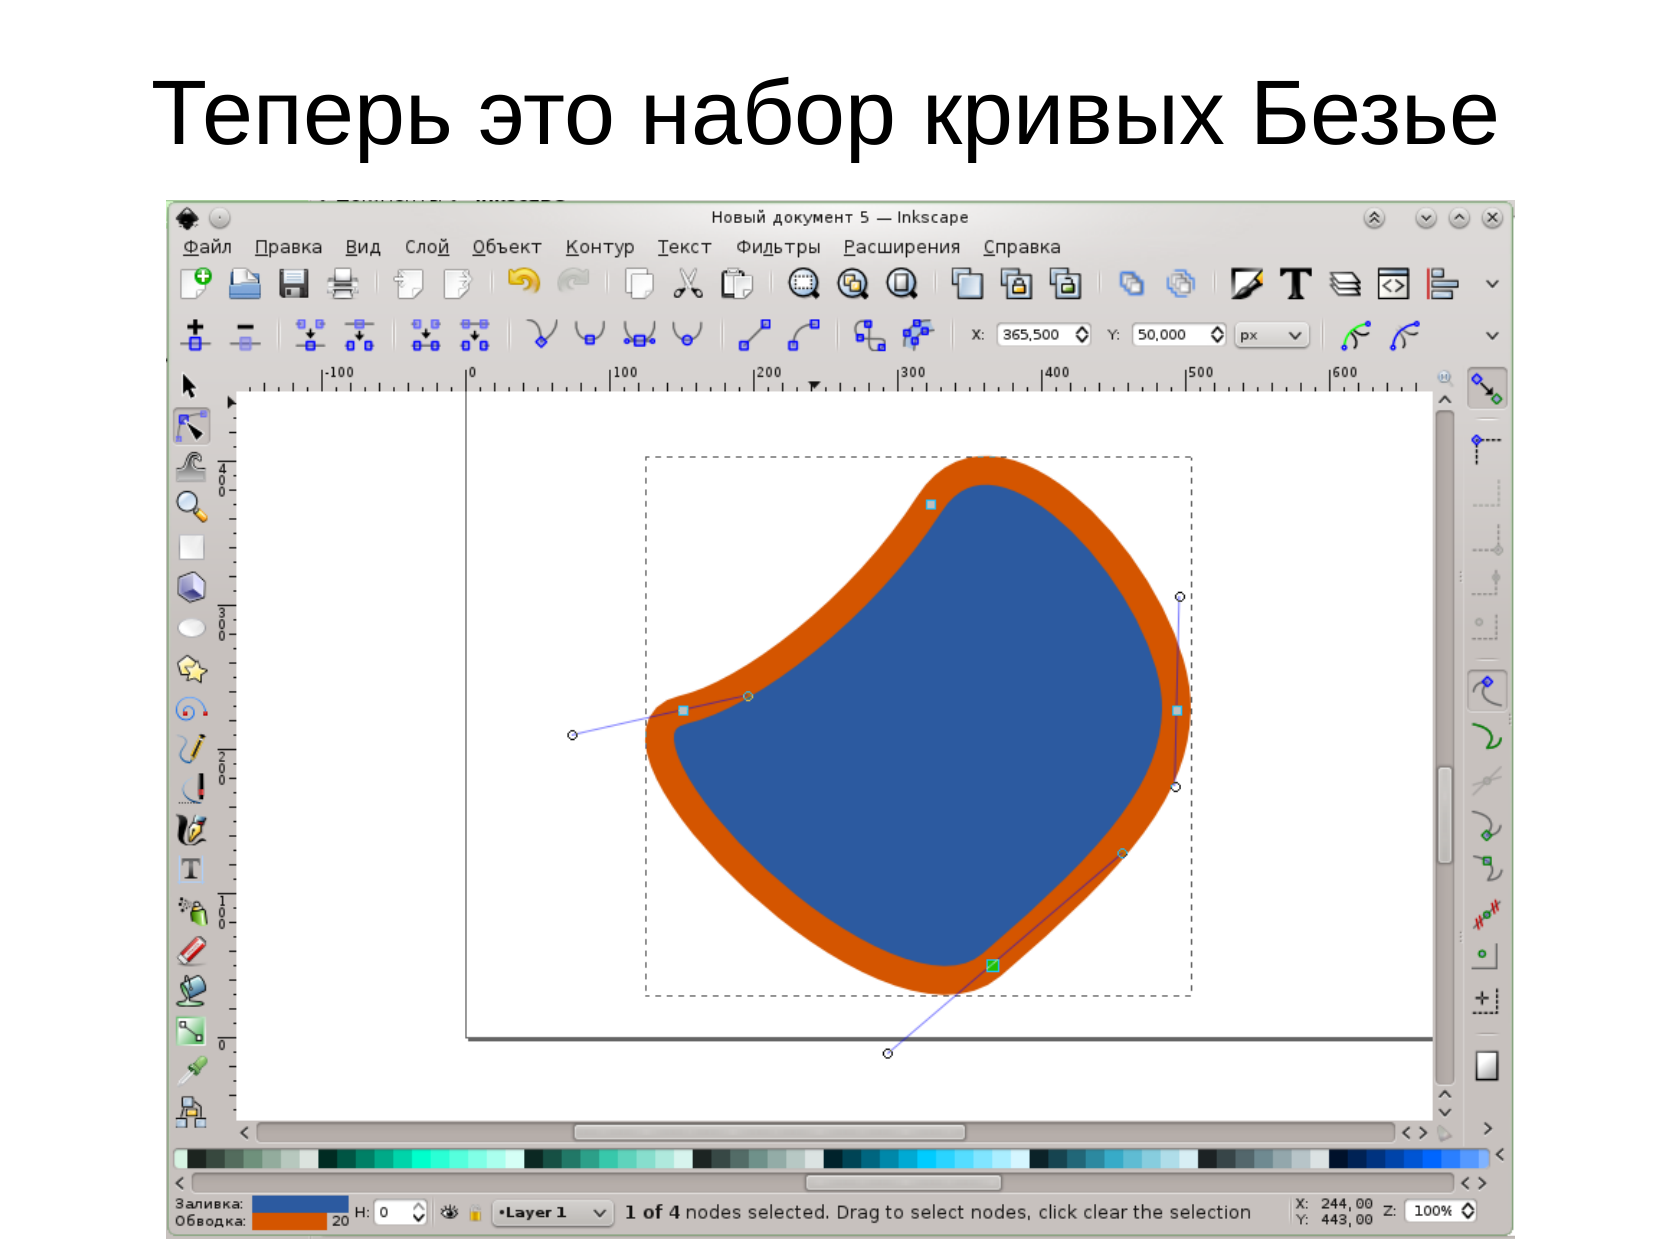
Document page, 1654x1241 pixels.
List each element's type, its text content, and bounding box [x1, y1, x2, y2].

title Теперь это набор кривых Безье [82, 49, 1571, 178]
picture [166, 200, 1515, 1239]
